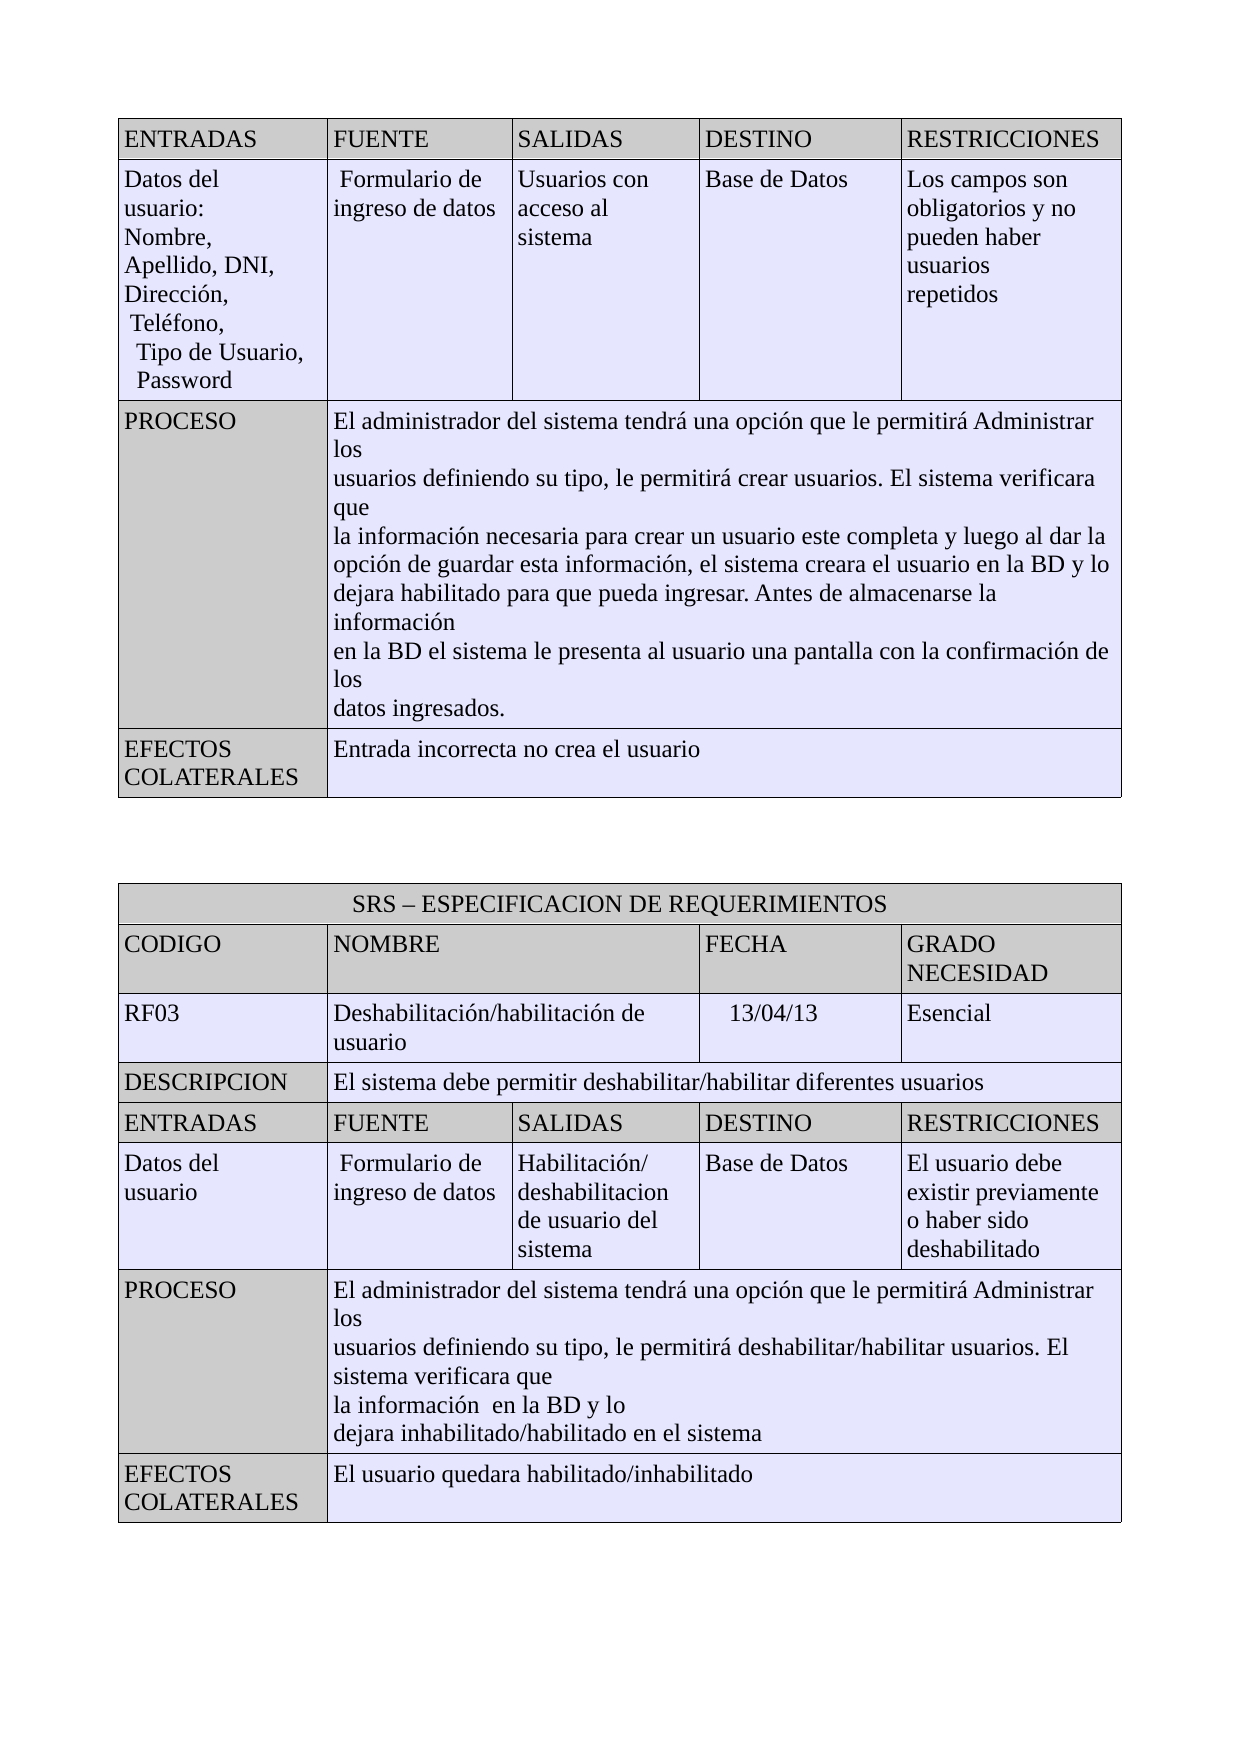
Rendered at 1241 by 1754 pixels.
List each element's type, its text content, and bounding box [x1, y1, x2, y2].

table_cell Habilitación/deshabilitacion de usuario del sistema [513, 1143, 699, 1269]
table_cell RESTRICCIONES [902, 1103, 1121, 1142]
table_cell Base de Datos [700, 1143, 901, 1269]
table_cell ENTRADAS [119, 119, 327, 158]
table_header SRS – ESPECIFICACION DE REQUERIMIENTOS [119, 884, 1121, 923]
table_cell ENTRADAS [119, 1103, 327, 1142]
table_cell EFECTOS COLATERALES [119, 729, 327, 797]
table_cell El sistema debe permitir deshabilitar/habilitar diferentes usuarios [328, 1063, 1121, 1102]
table_cell DESCRIPCION [119, 1063, 327, 1102]
table_cell GRADO NECESIDAD [902, 925, 1121, 993]
table_cell FECHA [700, 925, 901, 993]
table_cell RF03 [119, 994, 327, 1062]
table_cell FUENTE [328, 1103, 512, 1142]
table_cell Base de Datos [700, 160, 901, 400]
table_cell Entrada incorrecta no crea el usuario [328, 729, 1121, 797]
table_cell CODIGO [119, 925, 327, 993]
table_cell Usuarios con acceso al sistema [513, 160, 699, 400]
table_cell Formulario de ingreso de datos [328, 1143, 512, 1269]
table_cell Formulario de ingreso de datos [328, 160, 512, 400]
table_cell NOMBRE [328, 925, 699, 993]
table_cell FUENTE [328, 119, 512, 158]
table_cell RESTRICCIONES [902, 119, 1121, 158]
table_cell DESTINO [700, 1103, 901, 1142]
table_cell Esencial [902, 994, 1121, 1062]
table_cell PROCESO [119, 1270, 327, 1453]
table_cell DESTINO [700, 119, 901, 158]
table_cell SALIDAS [513, 1103, 699, 1142]
table_cell Datos del usuario: Nombre, Apellido, DNI, Dirección, Teléfono, Tipo de Usuario, Password [119, 160, 327, 400]
table_cell Los campos son obligatorios y no pueden haber usuarios repetidos [902, 160, 1121, 400]
table_cell Deshabilitación/habilitación de usuario [328, 994, 699, 1062]
table_cell El administrador del sistema tendrá una opción que le permitirá Administrar los usuarios definiendo su tipo, le permitirá deshabilitar/habilitar usuarios. El sistema verificara que la información en la BD y lo dejara inhabilitado/habilitado en el sistema [328, 1270, 1121, 1453]
table_cell Datos del usuario [119, 1143, 327, 1269]
table_cell 13/04/13 [700, 994, 901, 1062]
table_cell SALIDAS [513, 119, 699, 158]
table_cell El administrador del sistema tendrá una opción que le permitirá Administrar los usuarios definiendo su tipo, le permitirá crear usuarios. El sistema verificara que la información necesaria para crear un usuario este completa y luego al dar la opción de guardar esta información, el sistema creara el usuario en la BD y lo dejara habilitado para que pueda ingresar. Antes de almacenarse la información en la BD el sistema le presenta al usuario una pantalla con la confirmación de los datos ingresados. [328, 401, 1121, 728]
table_cell El usuario debe existir previamente o haber sido deshabilitado [902, 1143, 1121, 1269]
table_cell EFECTOS COLATERALES [119, 1454, 327, 1522]
table_cell El usuario quedara habilitado/inhabilitado [328, 1454, 1121, 1522]
table_cell PROCESO [119, 401, 327, 728]
